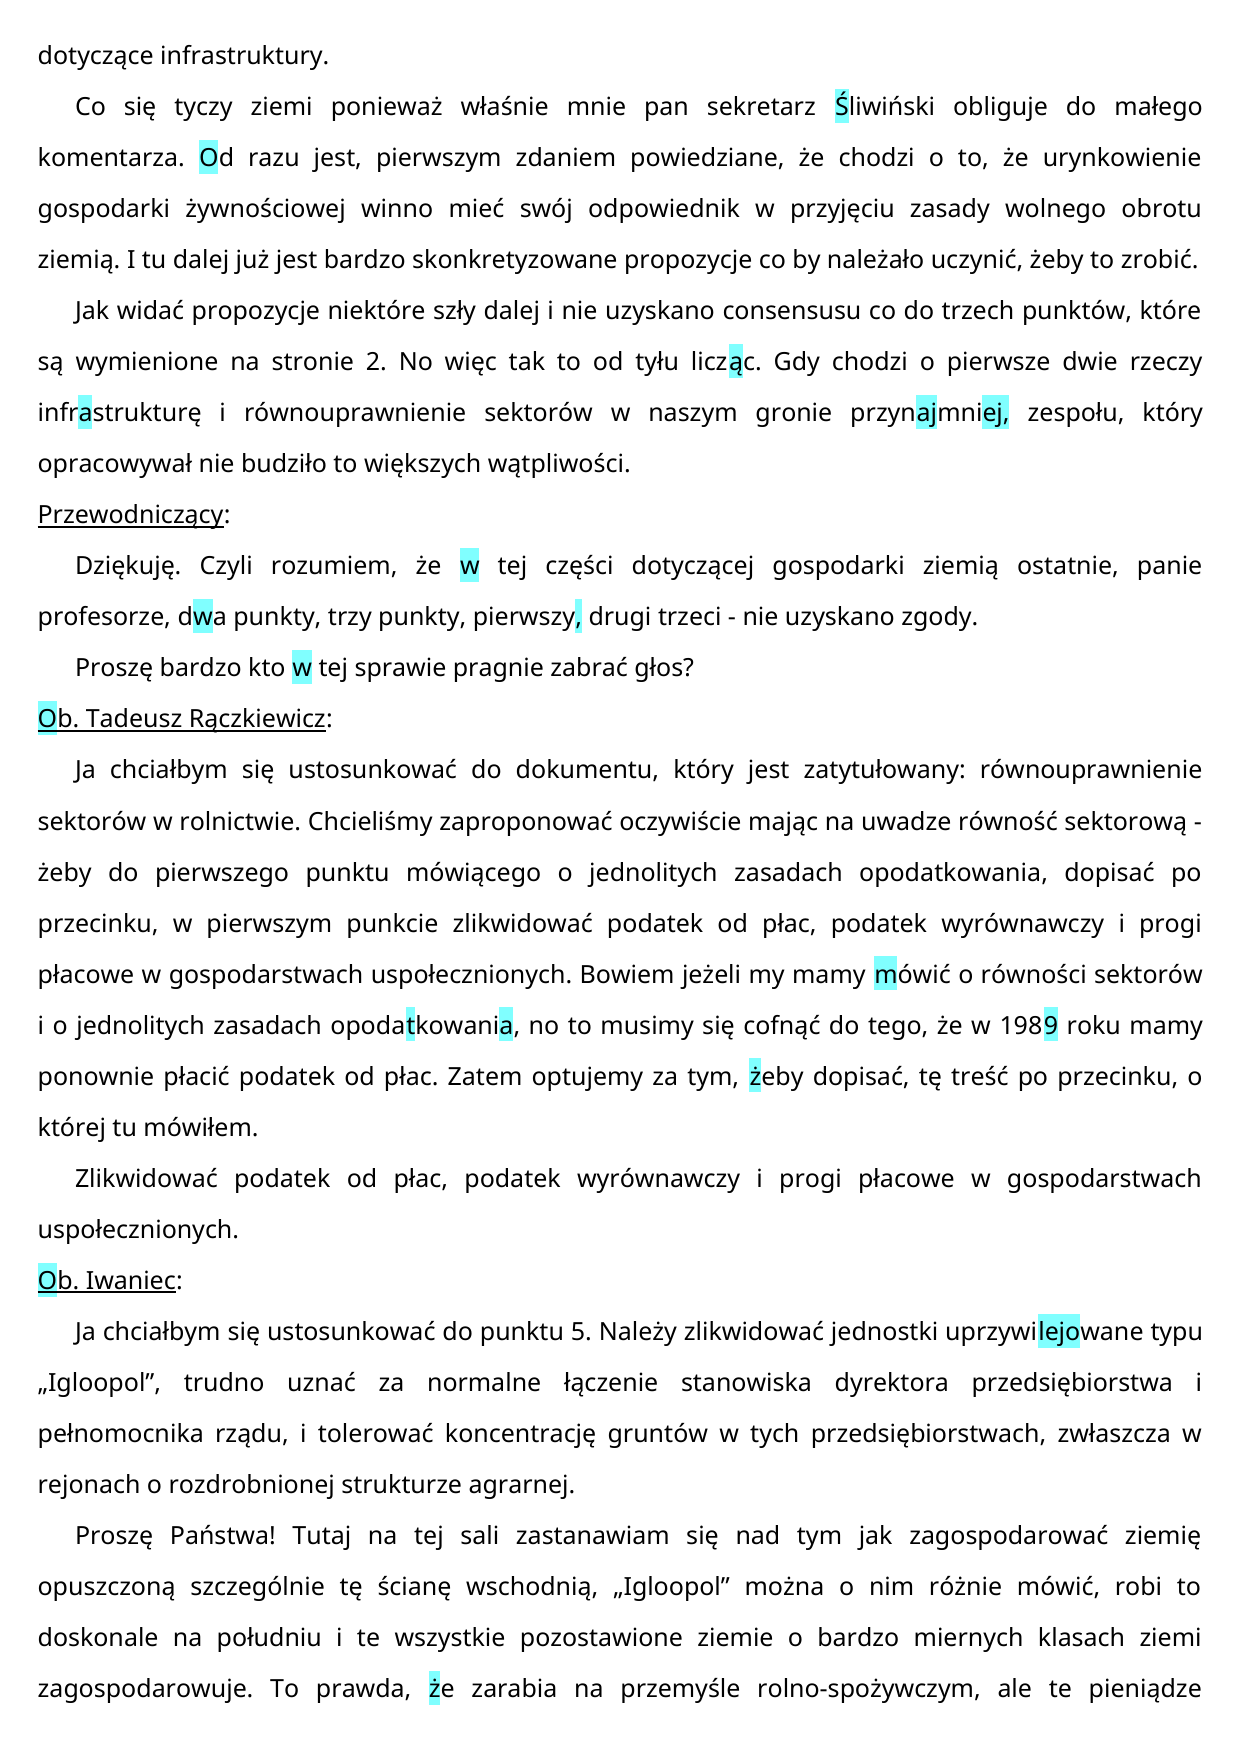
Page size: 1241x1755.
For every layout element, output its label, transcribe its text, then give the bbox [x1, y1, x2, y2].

text Dziękuję. Czyli rozumiem, że w tej części dotyczącej gospodarki ziemią ostatnie, panie profesorze, dwa punkty, trzy punkty, pierwszy, drugi trzeci - nie uzyskano zgody. [37, 548, 1203, 633]
text dotyczące infrastruktury. [37, 37, 1203, 72]
text Proszę bardzo kto w tej sprawie pragnie zabrać głos? [37, 650, 1203, 684]
text Co się tyczy ziemi ponieważ właśnie mnie pan sekretarz Śliwiński obliguje do małego komentarza. Od razu jest, pierwszym zdaniem powiedziane, że chodzi o to, że urynkowienie gospodarki żywnościowej winno mieć swój odpowiednik w przyjęciu zasady wolnego obrotu ziemią. I tu dalej już jest bardzo skonkretyzowane propozycje co by należało uczynić, żeby to zrobić. [37, 88, 1203, 276]
text Zlikwidować podatek od płac, podatek wyrównawczy i progi płacowe w gospodarstwach uspołecznionych. [37, 1160, 1203, 1246]
text Ob. Iwaniec: [37, 1262, 1203, 1297]
text Ja chciałbym się ustosunkować do punktu 5. Należy zlikwidować jednostki uprzywilejowane typu „Igloopol”, trudno uznać za normalne łączenie stanowiska dyrektora przedsiębiorstwa i pełnomocnika rządu, i tolerować koncentrację gruntów w tych przedsiębiorstwach, zwłaszcza w rejonach o rozdrobnionej strukturze agrarnej. [37, 1313, 1203, 1501]
text Jak widać propozycje niektóre szły dalej i nie uzyskano consensusu co do trzech punktów, które są wymienione na stronie 2. No więc tak to od tyłu licząc. Gdy chodzi o pierwsze dwie rzeczy infrastrukturę i równouprawnienie sektorów w naszym gronie przynajmniej, zespołu, który opracowywał nie budziło to większych wątpliwości. [37, 293, 1203, 480]
text Przewodniczący: [37, 497, 1203, 531]
text Ob. Tadeusz Rączkiewicz: [37, 701, 1203, 735]
text Proszę Państwa! Tutaj na tej sali zastanawiam się nad tym jak zagospodarować ziemię opuszczoną szczególnie tę ścianę wschodnią, „Igloopol” można o nim różnie mówić, robi to doskonale na południu i te wszystkie pozostawione ziemie o bardzo miernych klasach ziemi zagospodarowuje. To prawda, że zarabia na przemyśle rolno-spożywczym, ale te pieniądze [37, 1518, 1203, 1705]
text Ja chciałbym się ustosunkować do dokumentu, który jest zatytułowany: równouprawnienie sektorów w rolnictwie. Chcieliśmy zaproponować oczywiście mając na uwadze równość sektorową - żeby do pierwszego punktu mówiącego o jednolitych zasadach opodatkowania, dopisać po przecinku, w pierwszym punkcie zlikwidować podatek od płac, podatek wyrównawczy i progi płacowe w gospodarstwach uspołecznionych. Bowiem jeżeli my mamy mówić o równości sektorów i o jednolitych zasadach opodatkowania, no to musimy się cofnąć do tego, że w 1989 roku mamy ponownie płacić podatek od płac. Zatem optujemy za tym, żeby dopisać, tę treść po przecinku, o której tu mówiłem. [37, 752, 1203, 1143]
